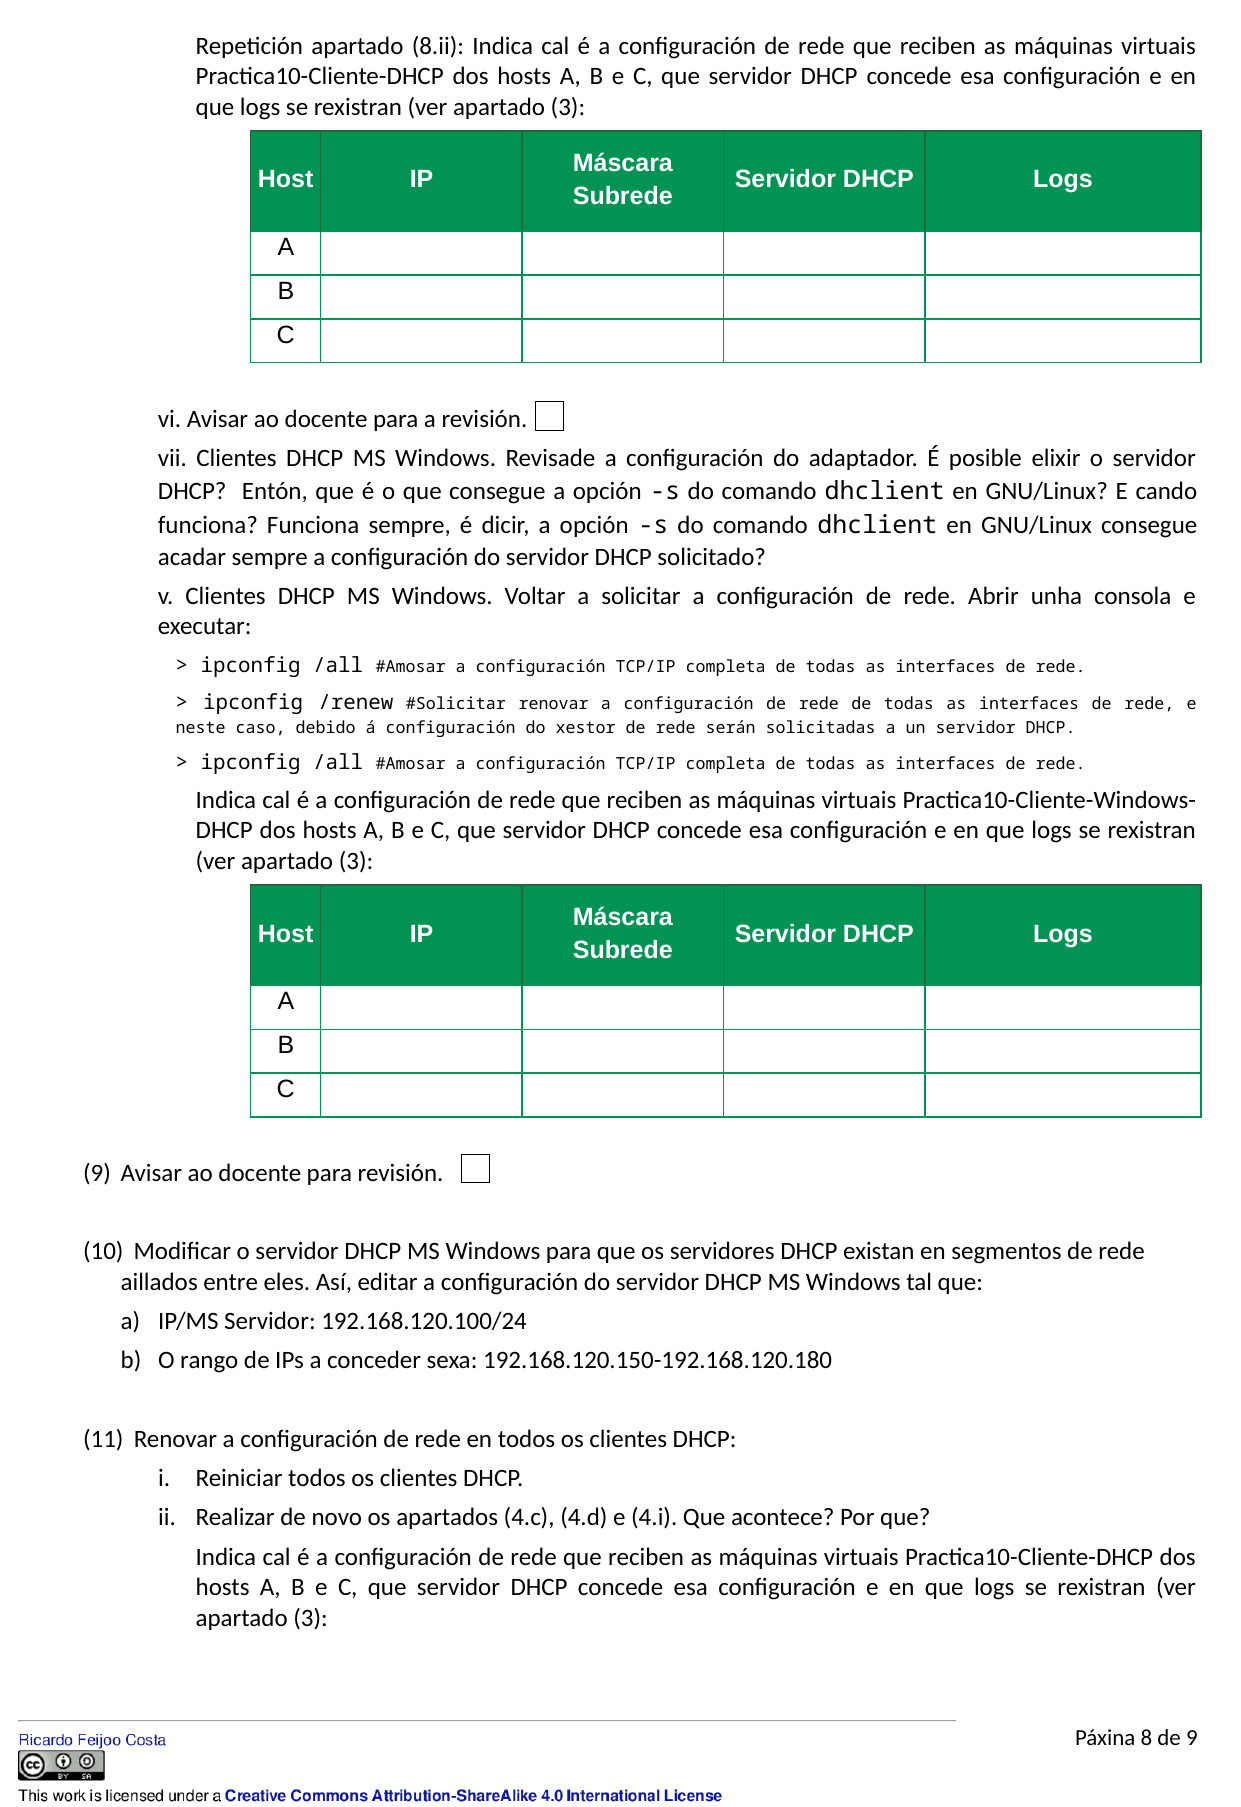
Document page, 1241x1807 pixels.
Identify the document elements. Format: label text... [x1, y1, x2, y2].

table_cell [926, 232, 1200, 274]
list Repetición apartado (8.ii): Indica cal é a configuración de rede que reciben as máquinas virtuais Practica10-Cliente-DHCP dos hosts A, B e C, que servidor DHCP concede esa configuración e en que logs se rexistran (ver apartado (3): [158, 30, 1197, 121]
list IP/MS Servidor: 192.168.120.100/24 [120, 1305, 1197, 1336]
table_header Máscara Subrede [523, 886, 723, 985]
table_header Logs [926, 132, 1200, 231]
table_cell [926, 1030, 1200, 1072]
list > ipconfig /renew #Solicitar renovar a configuración de rede de todas as interfaces de rede, e neste caso, debido á configuración do xestor de rede serán solicitadas a un servidor DHCP. [140, 687, 1197, 738]
table_header Host [251, 886, 320, 985]
table_cell [321, 276, 521, 318]
table_cell [523, 1030, 723, 1072]
table_cell [724, 1030, 924, 1072]
table_cell B [251, 1030, 320, 1072]
table_cell [523, 232, 723, 274]
list Renovar a configuración de rede en todos os clientes DHCP: [83, 1423, 1197, 1453]
table_header Host [251, 132, 320, 231]
table_cell [523, 320, 723, 362]
table_cell [926, 986, 1200, 1028]
table_cell A [251, 986, 320, 1028]
table_header IP [321, 886, 521, 985]
list O rango de IPs a conceder sexa: 192.168.120.150-192.168.120.180 [120, 1344, 1197, 1375]
table_cell [321, 1030, 521, 1072]
table_cell [724, 276, 924, 318]
table_cell [724, 1074, 924, 1116]
list > ipconfig /all #Amosar a configuración TCP/IP completa de todas as interfaces de rede. [140, 747, 1197, 775]
list v. Clientes DHCP MS Windows. Voltar a solicitar a configuración de rede. Abrir unha consola e executar: [116, 580, 1197, 641]
list Indica cal é a configuración de rede que reciben as máquinas virtuais Practica10-Cliente-Windows- DHCP dos hosts A, B e C, que servidor DHCP concede esa configuración e en que logs se rexistran (ver apartado (3): [158, 784, 1197, 876]
table_cell [321, 986, 521, 1028]
table_cell [926, 320, 1200, 362]
table_header Logs [926, 886, 1200, 985]
list Avisar ao docente para revisión. [83, 1157, 1197, 1187]
table_cell [724, 986, 924, 1028]
list Reiniciar todos os clientes DHCP. [158, 1462, 1197, 1493]
table_cell C [251, 1074, 320, 1116]
table_cell [523, 276, 723, 318]
list vi. Avisar ao docente para a revisión. [116, 403, 1197, 433]
table_cell C [251, 320, 320, 362]
table_header Máscara Subrede [523, 132, 723, 231]
table_cell [321, 320, 521, 362]
table_cell [523, 986, 723, 1028]
table_header Servidor DHCP [724, 886, 924, 985]
table_cell [523, 1074, 723, 1116]
list vii. Clientes DHCP MS Windows. Revisade a configuración do adaptador. É posible elixir o servidor DHCP? Entón, que é o que consegue a opción -s do comando dhclient en GNU/Linux? E cando funciona? Funciona sempre, é dicir, a opción -s do comando dhclient en GNU/Linux consegue acadar sempre a configuración do servidor DHCP solicitado? [116, 442, 1197, 571]
list Realizar de novo os apartados (4.c), (4.d) e (4.i). Que acontece? Por que? [158, 1501, 1197, 1532]
table_header Servidor DHCP [724, 132, 924, 231]
list Indica cal é a configuración de rede que reciben as máquinas virtuais Practica10-Cliente-DHCP dos hosts A, B e C, que servidor DHCP concede esa configuración e en que logs se rexistran (ver apartado (3): [158, 1541, 1197, 1632]
table_cell [926, 1074, 1200, 1116]
table_cell B [251, 276, 320, 318]
list Modificar o servidor DHCP MS Windows para que os servidores DHCP existan en segmentos de rede aillados entre eles. Así, editar a configuración do servidor DHCP MS Windows tal que: [83, 1235, 1197, 1296]
picture [8, 1715, 957, 1806]
table_cell [321, 232, 521, 274]
table_cell A [251, 232, 320, 274]
table_cell [724, 320, 924, 362]
table_cell [321, 1074, 521, 1116]
table_cell [926, 276, 1200, 318]
table_cell [724, 232, 924, 274]
list > ipconfig /all #Amosar a configuración TCP/IP completa de todas as interfaces de rede. [140, 650, 1197, 678]
table_header IP [321, 132, 521, 231]
